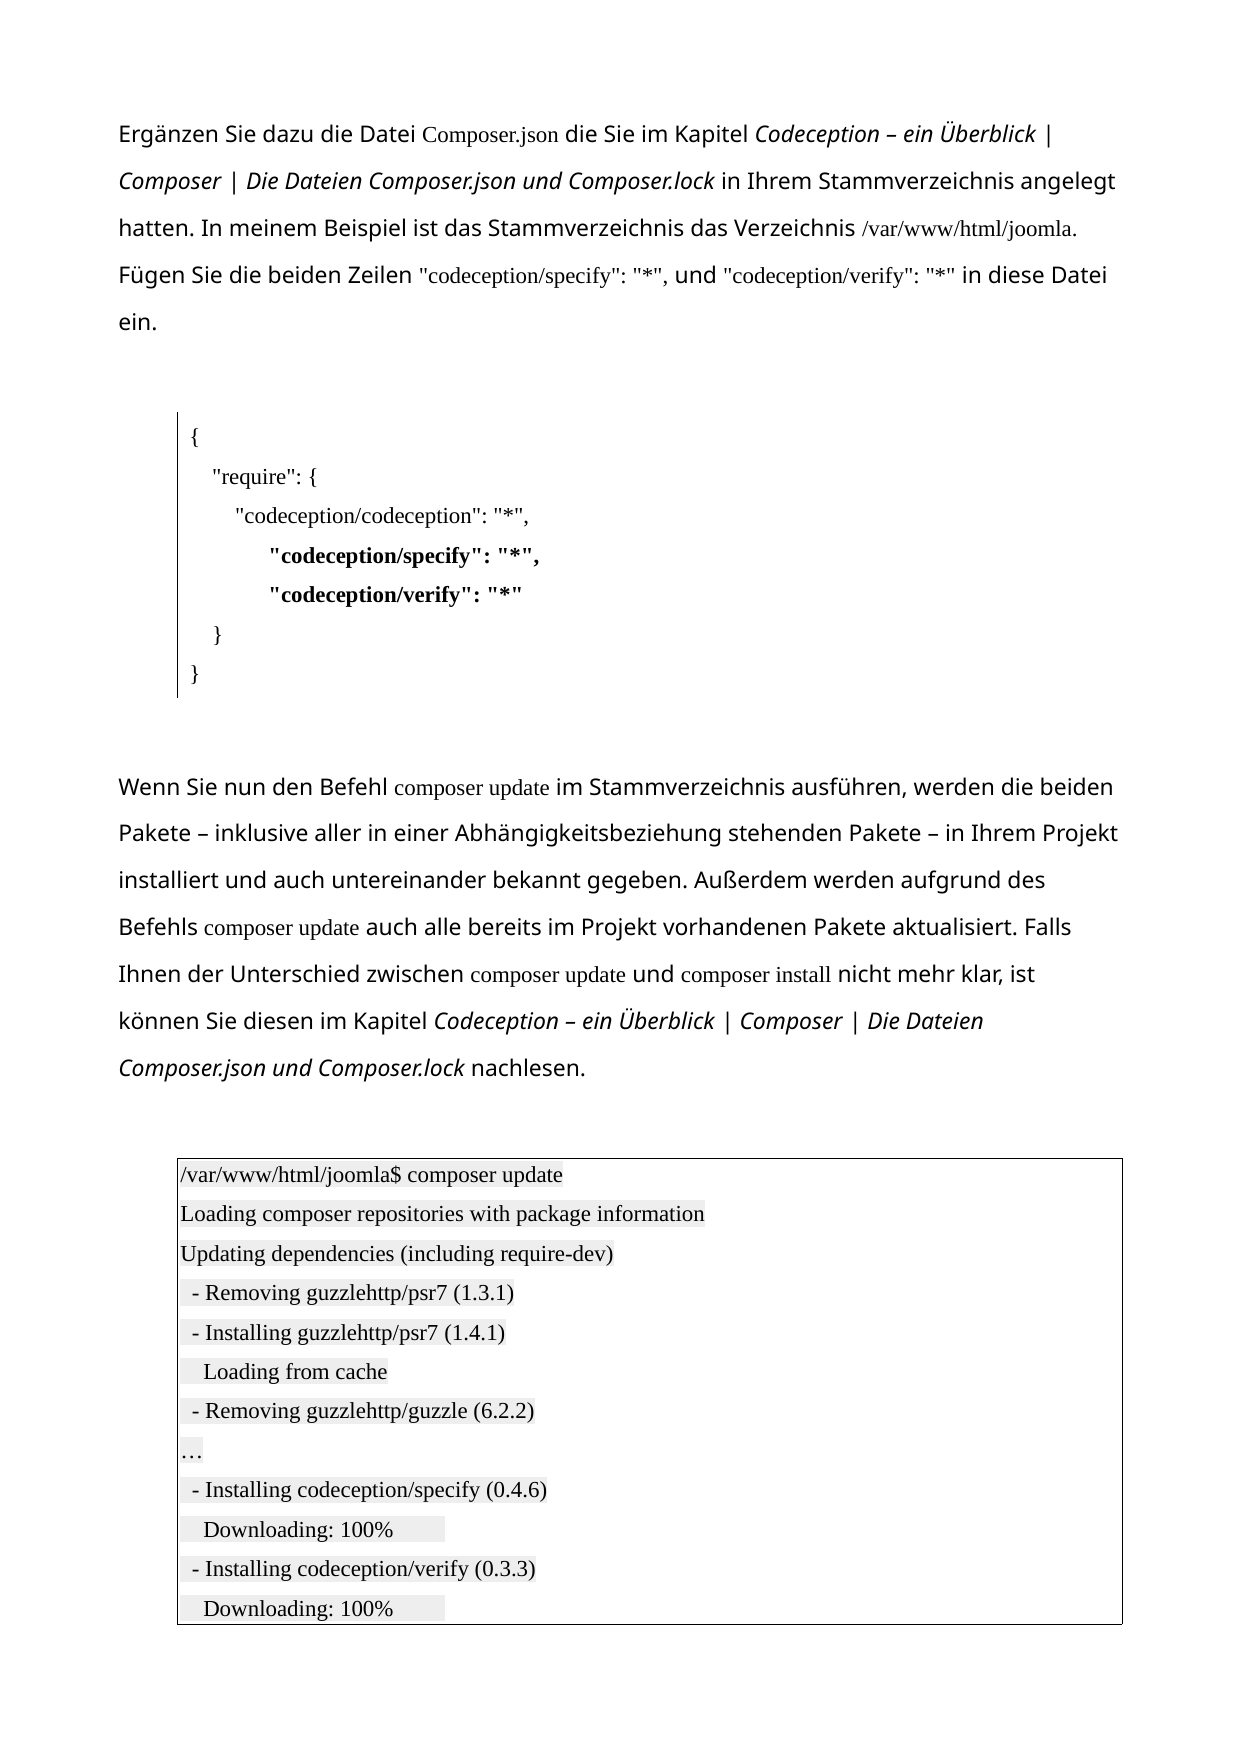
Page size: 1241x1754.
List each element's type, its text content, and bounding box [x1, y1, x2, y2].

text /var/www/html/joomla$ composer update Loading composer repositories with package information Updating dependencies (including require-dev) - Removing guzzlehttp/psr7 (1.3.1) - Installing guzzlehttp/psr7 (1.4.1) Loading from cache - Removing guzzlehttp/guzzle (6.2.2) … - Installing codeception/specify (0.4.6) Downloading: 100% - Installing codeception/verify (0.3.3) Downloading: 100% [178, 1159, 1122, 1624]
text { "require": { "codeception/codeception": "*", "codeception/specify": "*", "codeception/verify": "*" } } [178, 412, 1122, 698]
text Ergänzen Sie dazu die Datei Composer.json die Sie im Kapitel Codeception – ein Überblick | Composer | Die Dateien Composer.json und Composer.lock in Ihrem Stammverzeichnis angelegt hatten. In meinem Beispiel ist das Stammverzeichnis das Verzeichnis /var/www/html/joomla. Fügen Sie die beiden Zeilen "codeception/specify": "*", und "codeception/verify": "*" in diese Datei ein. [118, 118, 1122, 337]
text Wenn Sie nun den Befehl composer update im Stammverzeichnis ausführen, werden die beiden Pakete – inklusive aller in einer Abhängigkeitsbeziehung stehenden Pakete – in Ihrem Projekt installiert und auch untereinander bekannt gegeben. Außerdem werden aufgrund des Befehls composer update auch alle bereits im Projekt vorhandenen Pakete aktualisiert. Falls Ihnen der Unterschied zwischen composer update und composer install nicht mehr klar, ist können Sie diesen im Kapitel Codeception – ein Überblick | Composer | Die Dateien Composer.json und Composer.lock nachlesen. [118, 771, 1122, 1083]
